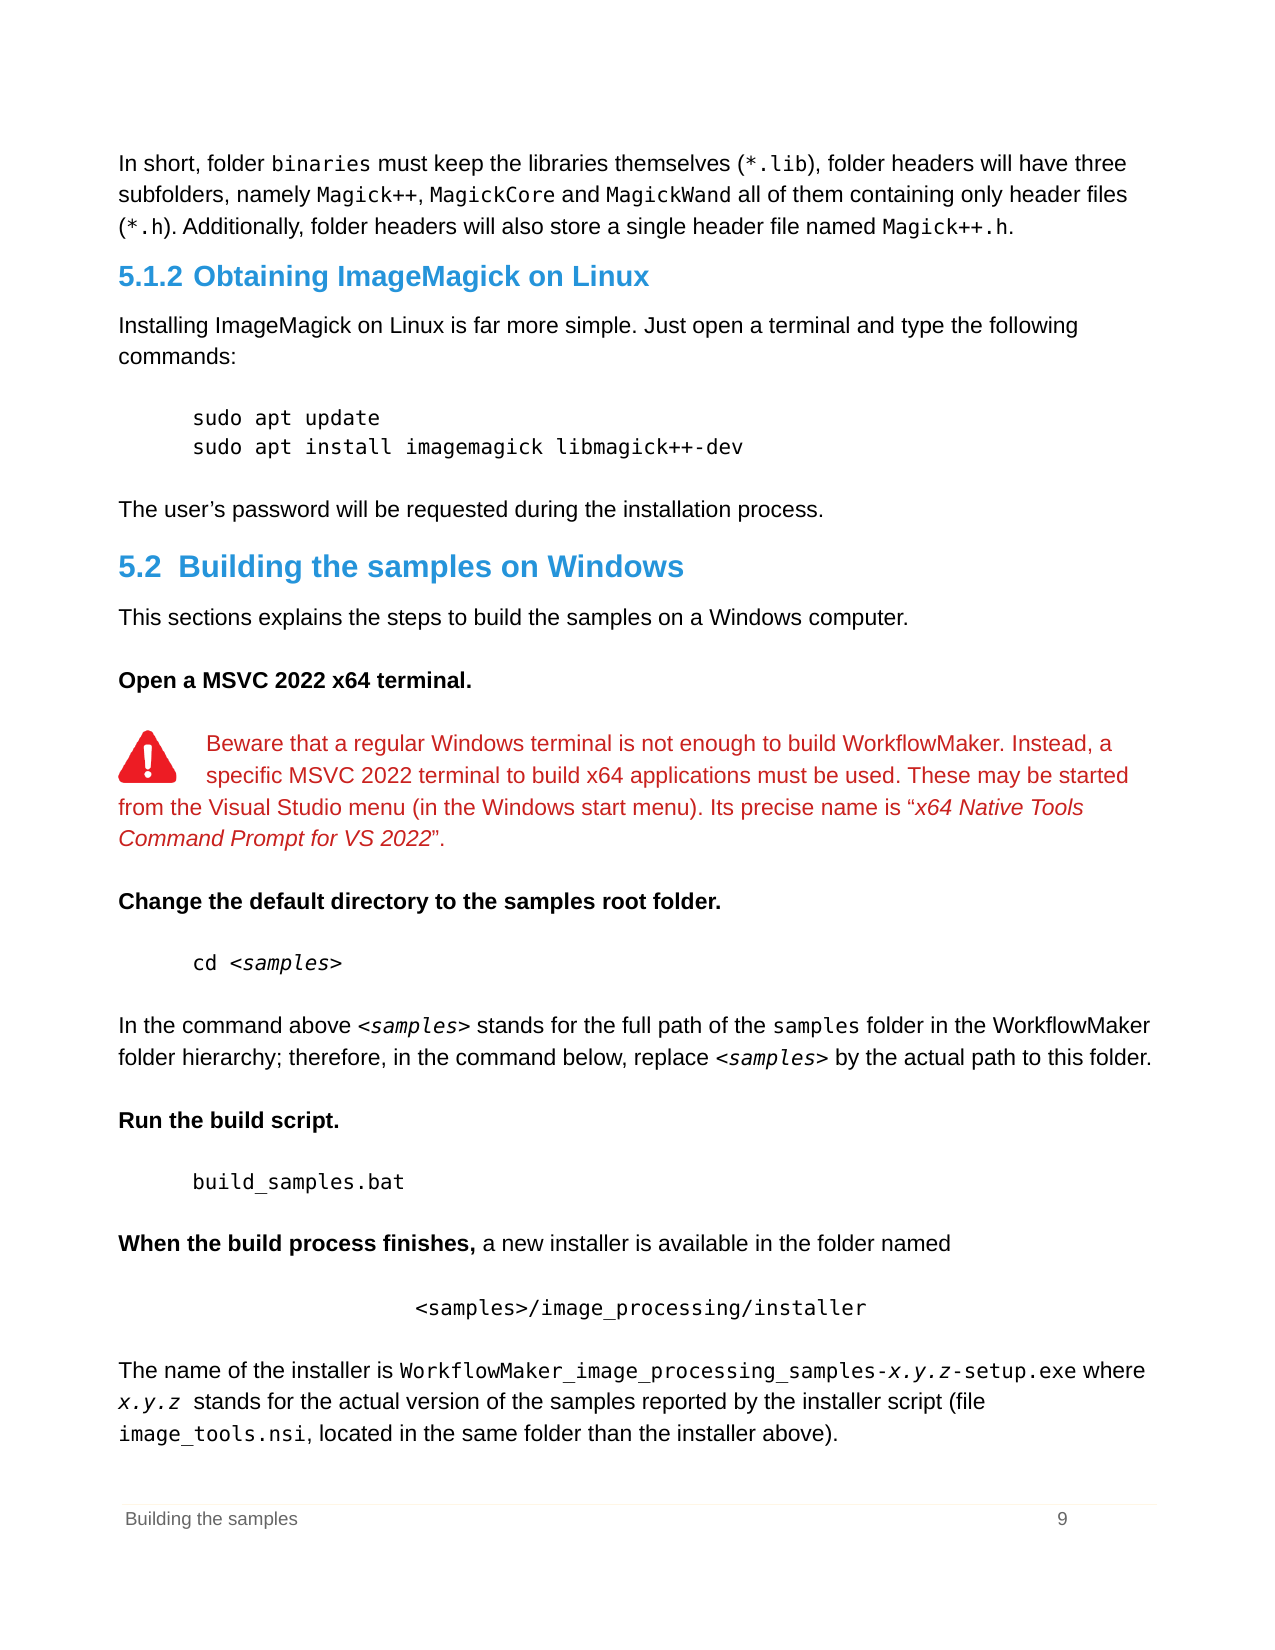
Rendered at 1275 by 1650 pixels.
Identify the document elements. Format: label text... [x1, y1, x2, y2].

text build_samples.bat [192, 1170, 1157, 1194]
text sudo apt install imagemagick libmagick++-dev [192, 435, 1157, 460]
text <samples>/image_processing/installer [118, 1293, 1157, 1320]
text This sections explains the steps to build the samples on a Windows computer. [118, 604, 1157, 630]
subtitle Building the samples on Windows [118, 548, 1157, 584]
subtitle Obtaining ImageMagick on Linux [118, 259, 1157, 292]
text sudo apt update [192, 406, 1157, 431]
text In short, folder binaries must keep the libraries themselves (*.lib), folder headers will have three subfolders, namely Magick++, MagickCore and MagickWand all of them containing only header files (*.h). Additionally, folder headers will also store a single header file named Magick++.h. [118, 150, 1157, 239]
text Change the default directory to the samples root folder. [118, 888, 1157, 914]
text In the command above <samples> stands for the full path of the samples folder in the WorkflowMaker folder hierarchy; therefore, in the command below, replace <samples> by the actual path to this folder. [118, 1012, 1157, 1070]
text cd <samples> [192, 951, 1157, 976]
text Run the build script. [118, 1107, 1157, 1133]
text When the build process finishes, a new installer is available in the folder named [118, 1230, 1157, 1257]
text Installing ImageMagick on Linux is far more simple. Just open a terminal and type the following commands: [118, 312, 1157, 369]
text The name of the installer is WorkflowMaker_image_processing_samples-x.y.z-setup.exe where x.y.z stands for the actual version of the samples reported by the installer script (file image_tools.nsi, located in the same folder than the installer above). [118, 1357, 1157, 1446]
picture [118, 730, 177, 783]
text Beware that a regular Windows terminal is not enough to build WorkflowMaker. Instead, a specific MSVC 2022 terminal to build x64 applications must be used. These may be started from the Visual Studio menu (in the Windows start menu). Its precise name is “x64 Native Tools Command Prompt for VS 2022”. [118, 730, 1157, 851]
text Open a MSVC 2022 x64 terminal. [118, 667, 1157, 693]
text The user’s password will be requested during the installation process. [118, 496, 1157, 522]
